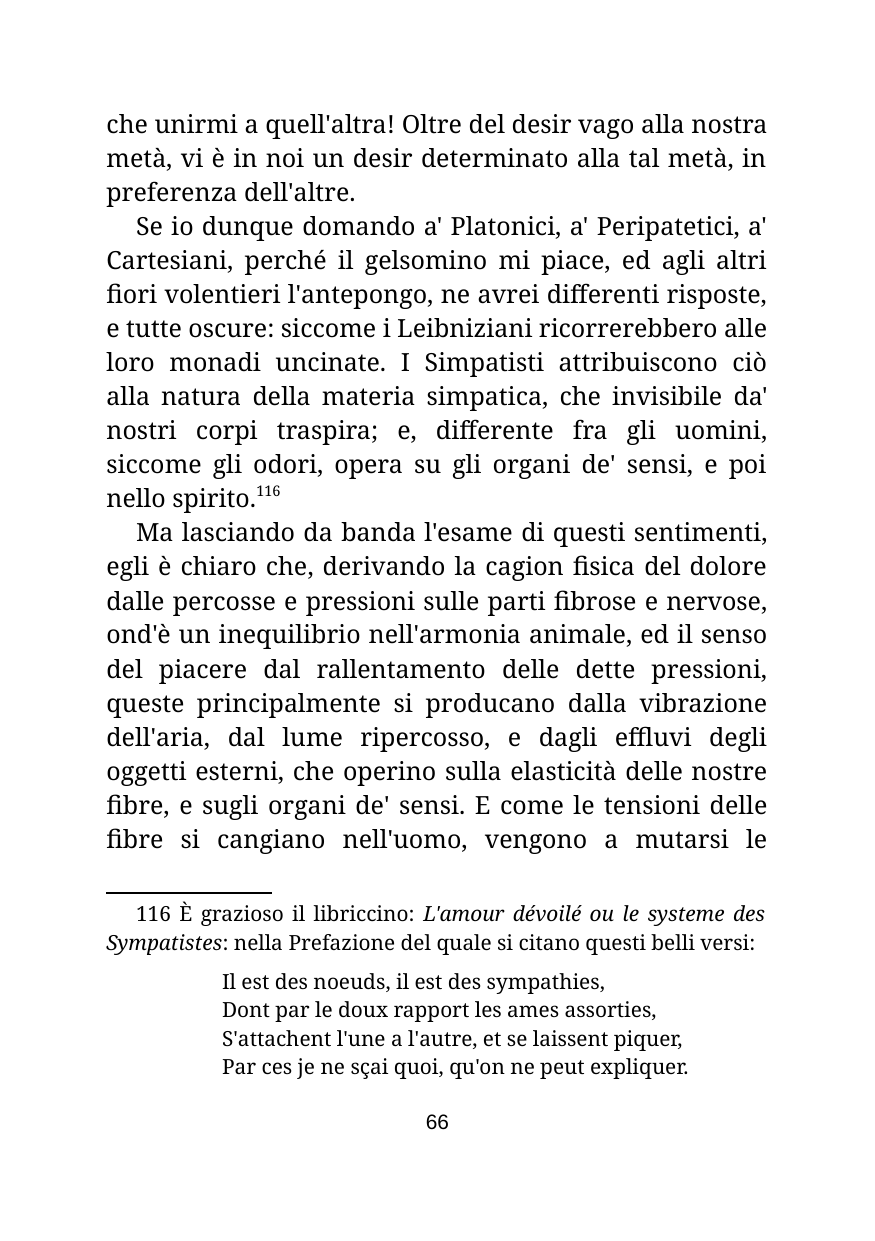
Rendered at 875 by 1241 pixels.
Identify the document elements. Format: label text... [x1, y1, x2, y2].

text È grazioso il libriccino: L'amour dévoilé ou le systeme des Sympatistes: nella Prefazione del quale si citano questi belli versi: [106, 899, 768, 956]
text Il est des noeuds, il est des sympathies, [222, 967, 768, 995]
text S'attachent l'une a l'autre, et se laissent piquer, [222, 1024, 768, 1052]
text Se io dunque domando a' Platonici, a' Peripatetici, a' Cartesiani, perché il gelsomino mi piace, ed agli altri fiori volentieri l'antepongo, ne avrei differenti risposte, e tutte oscure: siccome i Leibniziani ricorrerebbero alle loro monadi uncinate. I Simpatisti attribuiscono ciò alla natura della materia simpatica, che invisibile da' nostri corpi traspira; e, differente fra gli uomini, siccome gli odori, opera su gli organi de' sensi, e poi nello spirito. [106, 208, 768, 515]
text Dont par le doux rapport les ames assorties, [222, 995, 768, 1024]
text Par ces je ne sçai quoi, qu'on ne peut expliquer. [222, 1052, 768, 1081]
text Ma lasciando da banda l'esame di questi sentimenti, egli è chiaro che, derivando la cagion fisica del dolore dalle percosse e pressioni sulle parti fibrose e nervose, ond'è un inequilibrio nell'armonia animale, ed il senso del piacere dal rallentamento delle dette pressioni, queste principalmente si producano dalla vibrazione dell'aria, dal lume ripercosso, e dagli effluvi degli oggetti esterni, che operino sulla elasticità delle nostre fibre, e sugli organi de' sensi. E come le tensioni delle fibre si cangiano nell'uomo, vengono a mutarsi le [106, 515, 768, 856]
text che unirmi a quell'altra! Oltre del desir vago alla nostra metà, vi è in noi un desir determinato alla tal metà, in preferenza dell'altre. [106, 106, 768, 208]
